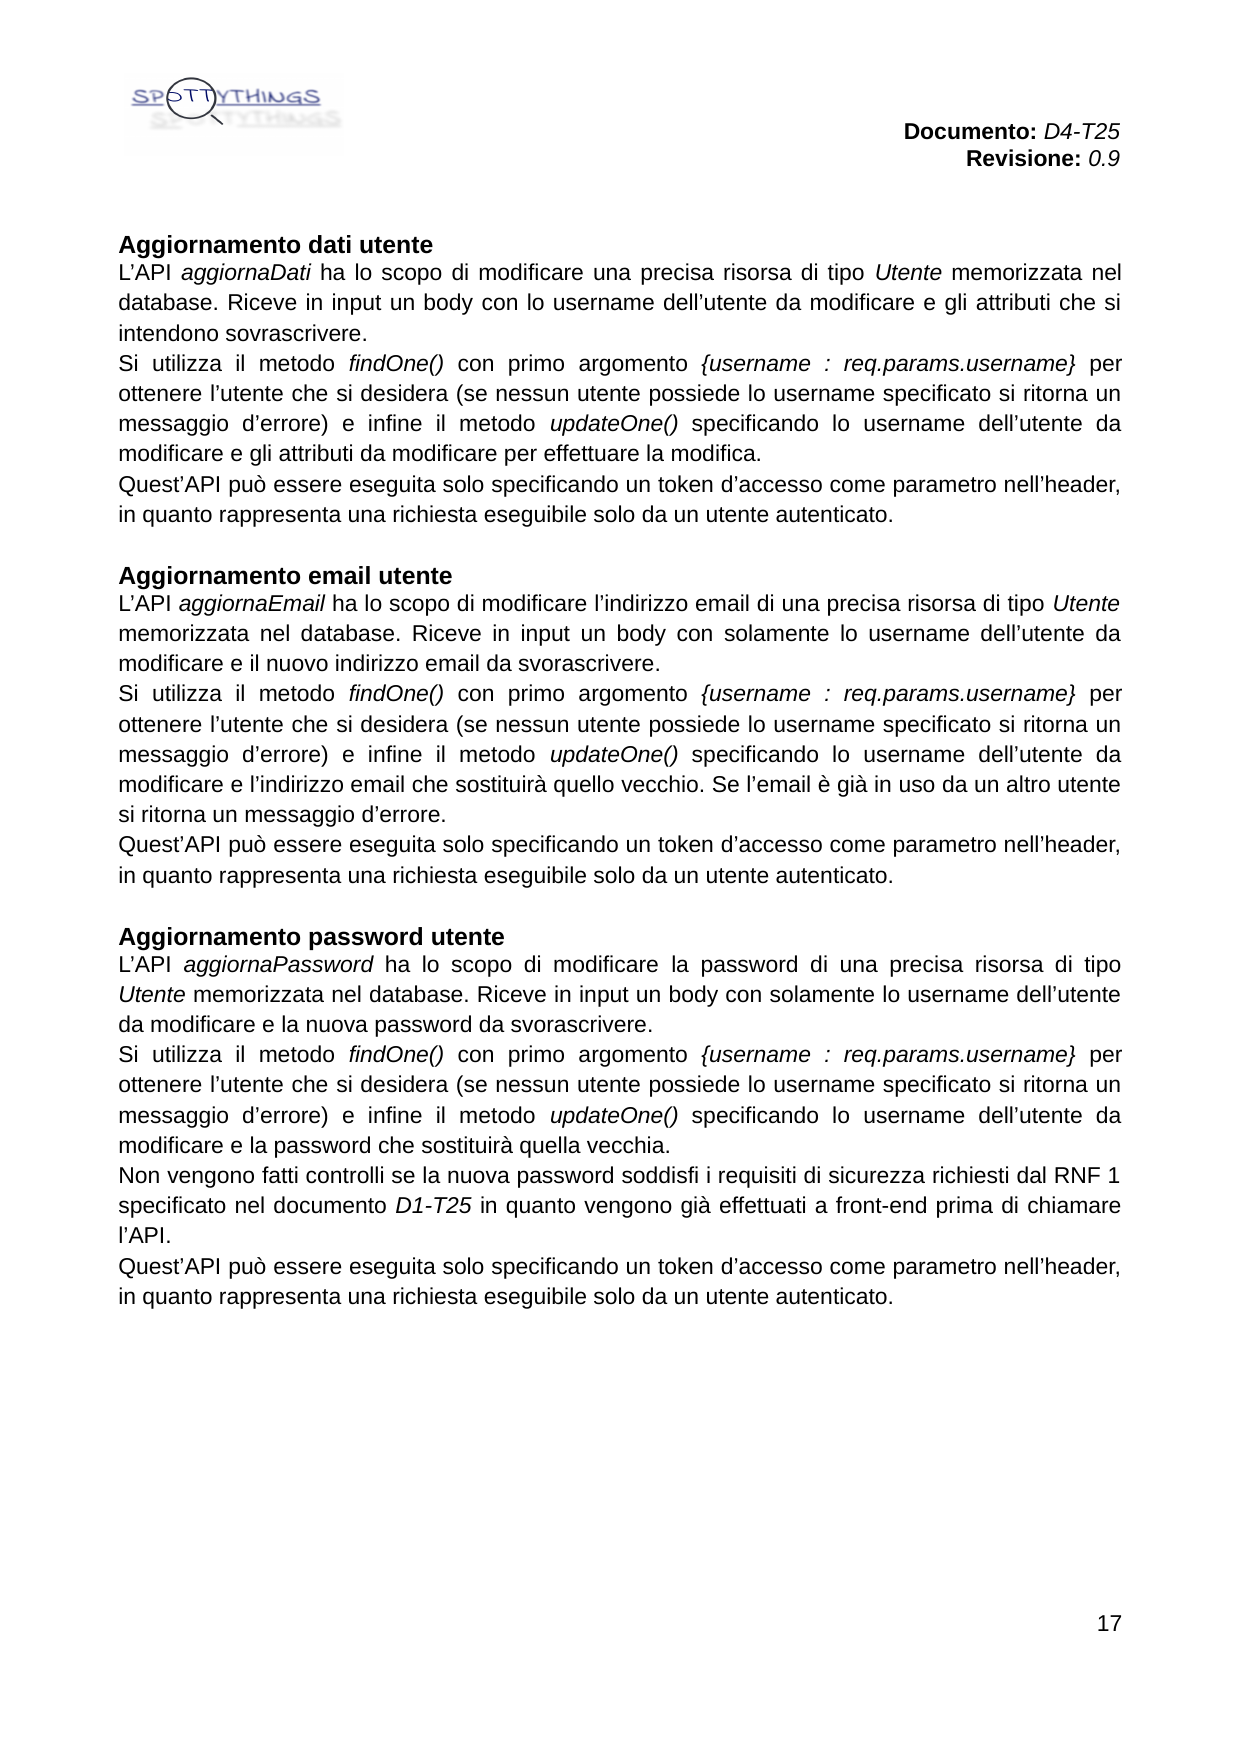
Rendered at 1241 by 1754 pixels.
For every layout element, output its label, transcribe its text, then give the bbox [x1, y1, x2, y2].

subtitle Aggiornamento dati utente [118, 231, 1122, 259]
subtitle Aggiornamento email utente [118, 561, 1122, 590]
text Quest’API può essere eseguita solo specificando un token d’accesso come parametro nell’header, in quanto rappresenta una richiesta eseguibile solo da un utente autenticato. [118, 471, 1122, 527]
text L’API aggiornaEmail ha lo scopo di modificare l’indirizzo email di una precisa risorsa di tipo Utente memorizzata nel database. Riceve in input un body con solamente lo username dell’utente da modificare e il nuovo indirizzo email da svorascrivere. [118, 590, 1122, 676]
subtitle Aggiornamento password utente [118, 922, 1122, 951]
text Si utilizza il metodo findOne() con primo argomento {username : req.params.username} per ottenere l’utente che si desidera (se nessun utente possiede lo username specificato si ritorna un messaggio d’errore) e infine il metodo updateOne() specificando lo username dell’utente da modificare e gli attributi da modificare per effettuare la modifica. [118, 350, 1122, 467]
text L’API aggiornaPassword ha lo scopo di modificare la password di una precisa risorsa di tipo Utente memorizzata nel database. Riceve in input un body con solamente lo username dell’utente da modificare e la nuova password da svorascrivere. [118, 951, 1122, 1037]
text Si utilizza il metodo findOne() con primo argomento {username : req.params.username} per ottenere l’utente che si desidera (se nessun utente possiede lo username specificato si ritorna un messaggio d’errore) e infine il metodo updateOne() specificando lo username dell’utente da modificare e l’indirizzo email che sostituirà quello vecchio. Se l’email è già in uso da un altro utente si ritorna un messaggio d’errore. [118, 680, 1122, 827]
text Si utilizza il metodo findOne() con primo argomento {username : req.params.username} per ottenere l’utente che si desidera (se nessun utente possiede lo username specificato si ritorna un messaggio d’errore) e infine il metodo updateOne() specificando lo username dell’utente da modificare e la password che sostituirà quella vecchia. [118, 1041, 1122, 1158]
text L’API aggiornaDati ha lo scopo di modificare una precisa risorsa di tipo Utente memorizzata nel database. Riceve in input un body con lo username dell’utente da modificare e gli attributi che si intendono sovrascrivere. [118, 259, 1122, 346]
text Non vengono fatti controlli se la nuova password soddisfi i requisiti di sicurezza richiesti dal RNF 1 specificato nel documento D1-T25 in quanto vengono già effettuati a front-end prima di chiamare l’API. [118, 1162, 1122, 1249]
picture [123, 73, 345, 156]
text Quest’API può essere eseguita solo specificando un token d’accesso come parametro nell’header, in quanto rappresenta una richiesta eseguibile solo da un utente autenticato. [118, 831, 1122, 888]
text Quest’API può essere eseguita solo specificando un token d’accesso come parametro nell’header, in quanto rappresenta una richiesta eseguibile solo da un utente autenticato. [118, 1253, 1122, 1309]
